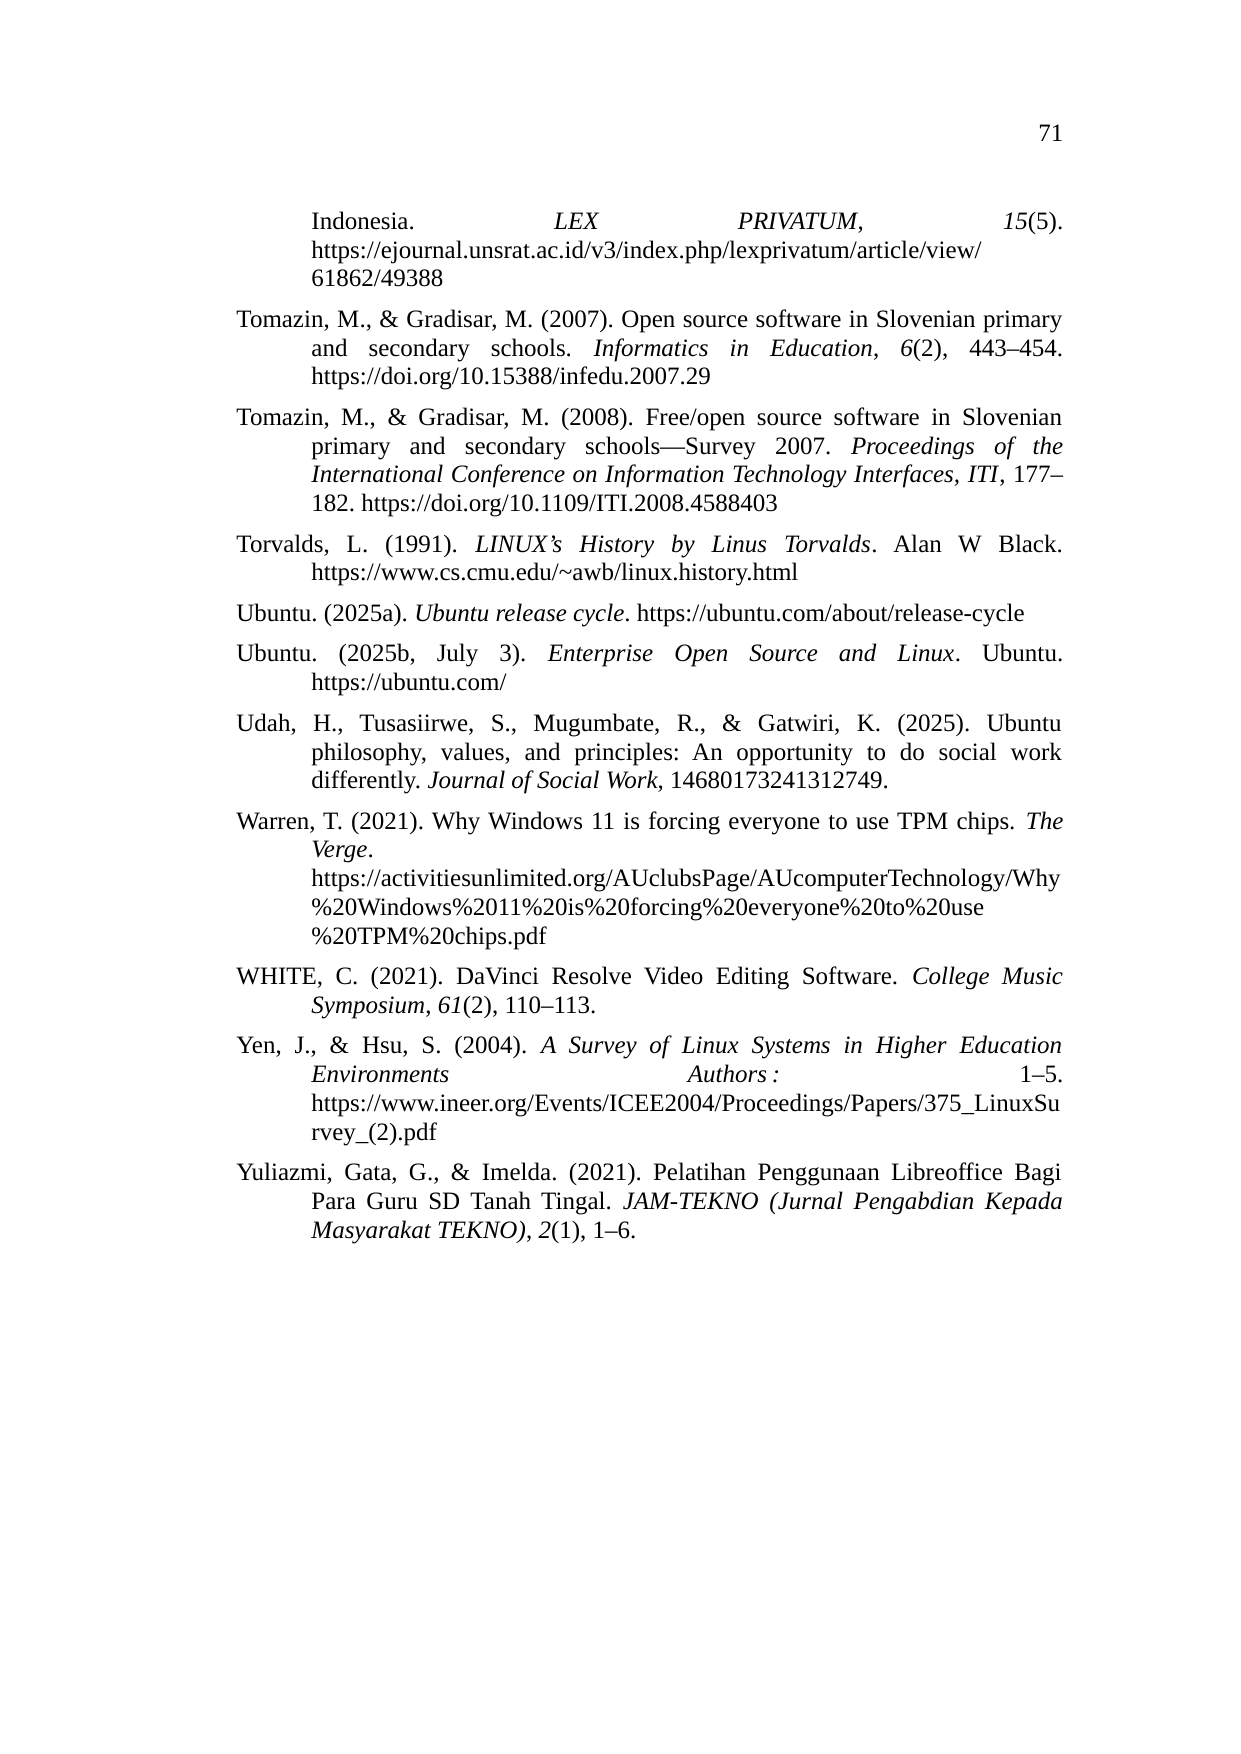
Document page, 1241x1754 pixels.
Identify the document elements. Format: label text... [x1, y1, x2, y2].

text Yuliazmi, Gata, G., & Imelda. (2021). Pelatihan Penggunaan Libreoffice Bagi Para Guru SD Tanah Tingal. JAM-TEKNO (Jurnal Pengabdian Kepada Masyarakat TEKNO), 2(1), 1–6. [236, 1157, 1063, 1244]
text ‌ [236, 1394, 1063, 1423]
text Yen, J., & Hsu, S. (2004). A Survey of Linux Systems in Higher Education Environments Authors : 1–5. https://www.ineer.org/Events/ICEE2004/Proceedings/Papers/375_LinuxSurvey_(2).pdf [236, 1031, 1063, 1146]
text Ubuntu. (2025a). Ubuntu release cycle. https://ubuntu.com/about/release-cycle [236, 598, 1063, 627]
text Ubuntu. (2025b, July 3). Enterprise Open Source and Linux. Ubuntu. https://ubuntu.com/ [236, 638, 1063, 696]
text Warren, T. (2021). Why Windows 11 is forcing everyone to use TPM chips. The Verge. https://activitiesunlimited.org/AUclubsPage/AUcomputerTechnology/Why%20Windows%2011%20is%20forcing%20everyone%20to%20use%20TPM%20chips.pdf [236, 806, 1063, 949]
text Indonesia. LEX PRIVATUM, 15(5). https://ejournal.unsrat.ac.id/v3/index.php/lexprivatum/article/view/61862/49388 [236, 206, 1063, 292]
text Udah, H., Tusasiirwe, S., Mugumbate, R., & Gatwiri, K. (2025). Ubuntu philosophy, values, and principles: An opportunity to do social work differently. Journal of Social Work, 14680173241312749. [236, 708, 1063, 794]
text Tomazin, M., & Gradisar, M. (2008). Free/open source software in Slovenian primary and secondary schools—Survey 2007. Proceedings of the International Conference on Information Technology Interfaces, ITI, 177–182. https://doi.org/10.1109/ITI.2008.4588403 [236, 402, 1063, 517]
text Torvalds, L. (1991). LINUX’s History by Linus Torvalds. Alan W Black. https://www.cs.cmu.edu/~awb/linux.history.html [236, 529, 1063, 586]
text WHITE, C. (2021). DaVinci Resolve Video Editing Software. College Music Symposium, 61(2), 110–113. [236, 961, 1063, 1019]
text Tomazin, M., & Gradisar, M. (2007). Open source software in Slovenian primary and secondary schools. Informatics in Education, 6(2), 443–454. https://doi.org/10.15388/infedu.2007.29 [236, 304, 1063, 390]
